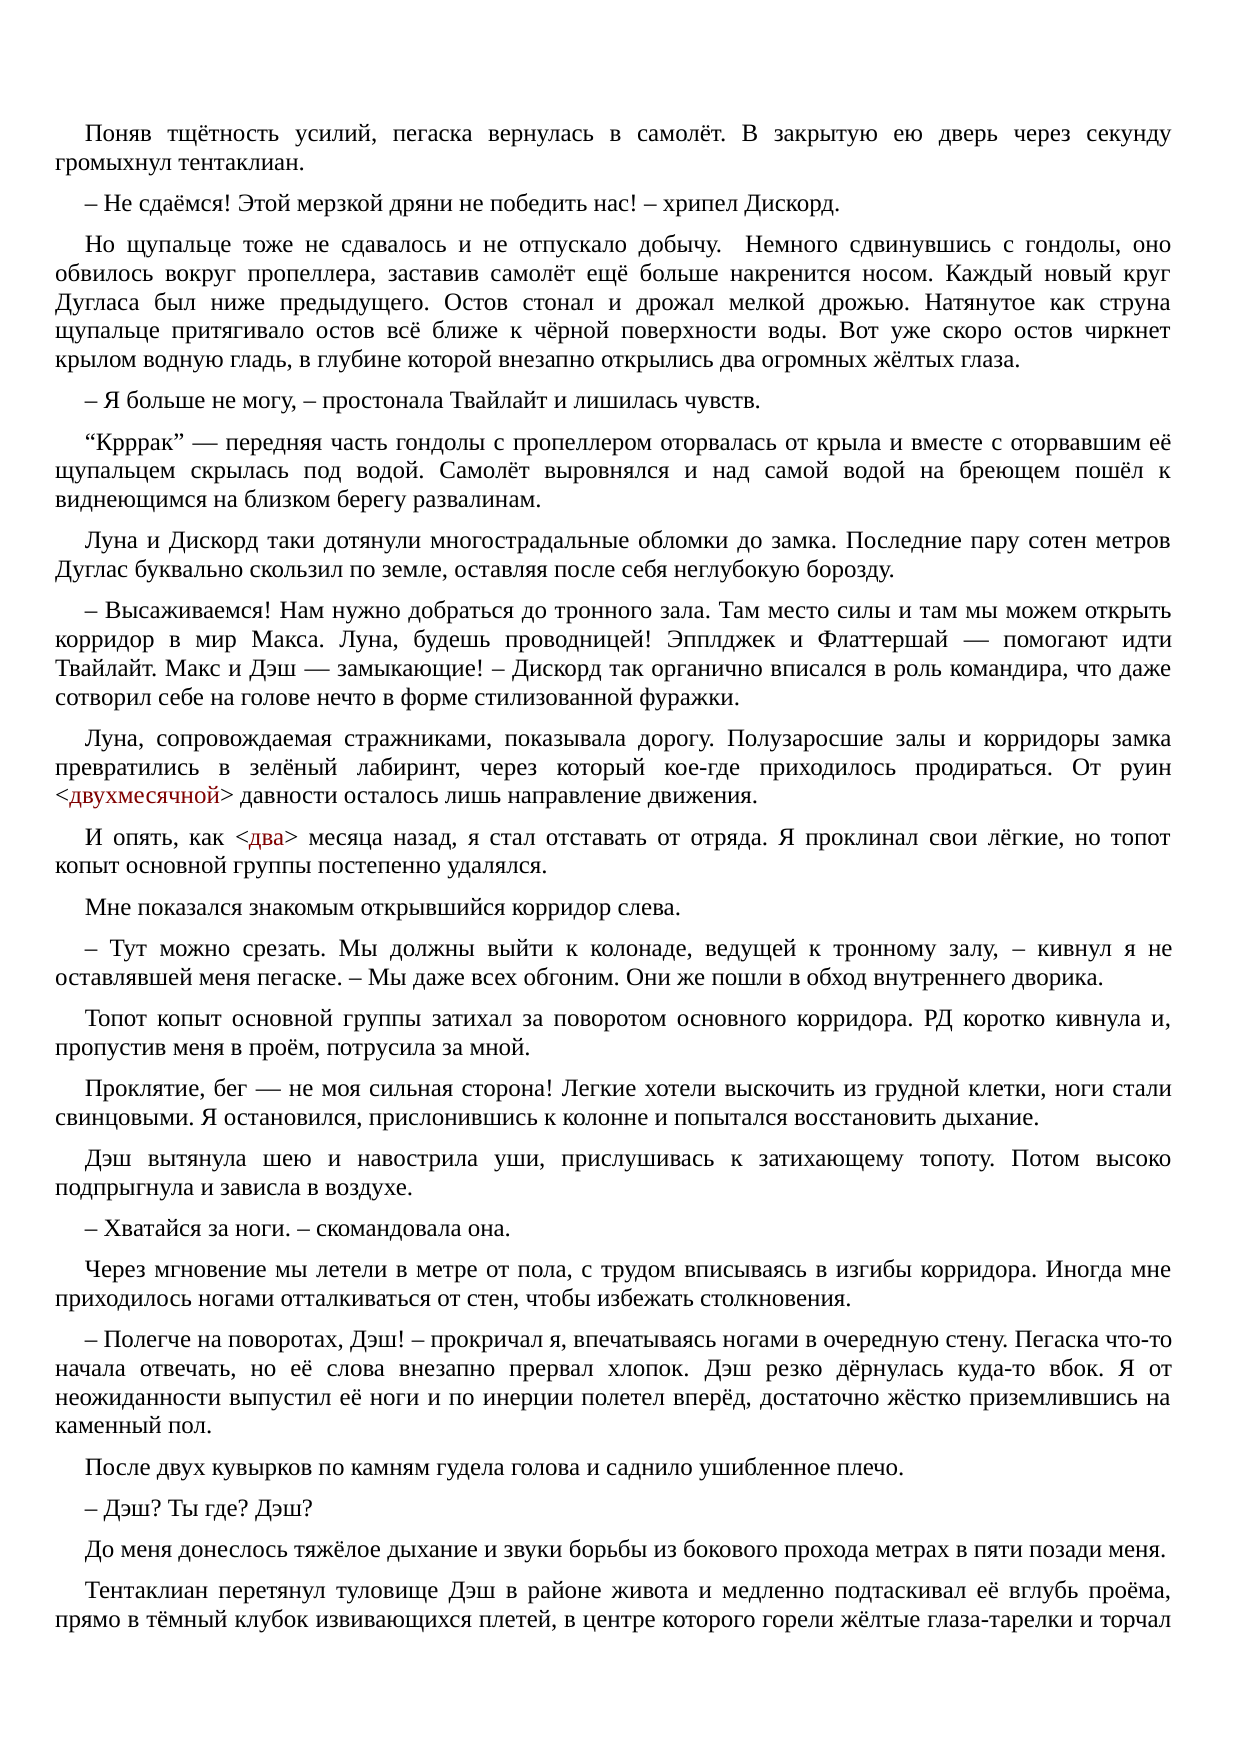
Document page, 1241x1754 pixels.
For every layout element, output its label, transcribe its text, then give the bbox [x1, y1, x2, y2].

text – Высаживаемся! Нам нужно добраться до тронного зала. Там место силы и там мы можем открыть корридор в мир Макса. Луна, будешь проводницей! Эпплджек и Флаттершай — помогают идти Твайлайт. Макс и Дэш — замыкающие! – Дискорд так органично вписался в роль командира, что даже сотворил себе на голове нечто в форме стилизованной фуражки. [55, 596, 1172, 711]
text И опять, как <два> месяца назад, я стал отставать от отряда. Я проклинал свои лёгкие, но топот копыт основной группы постепенно удалялся. [55, 822, 1172, 879]
text Луна, сопровождаемая стражниками, показывала дорогу. Полузаросшие залы и корридоры замка превратились в зелёный лабиринт, через который кое-где приходилось продираться. От руин <двухмесячной> давности осталось лишь направление движения. [55, 723, 1172, 809]
text – Полегче на поворотах, Дэш! – прокричал я, впечатываясь ногами в очередную стену. Пегаска что-то начала отвечать, но её слова внезапно прервал хлопок. Дэш резко дёрнулась куда-то вбок. Я от неожиданности выпустил её ноги и по инерции полетел вперёд, достаточно жёстко приземлившись на каменный пол. [55, 1324, 1172, 1439]
text – Дэш? Ты где? Дэш? [55, 1493, 1172, 1522]
text Тентаклиан перетянул туловище Дэш в районе живота и медленно подтаскивал её вглубь проёма, прямо в тёмный клубок извивающихся плетей, в центре которого горели жёлтые глаза-тарелки и торчал [55, 1576, 1172, 1633]
text Луна и Дискорд таки дотянули многострадальные обломки до замка. Последние пару сотен метров Дуглас буквально скользил по земле, оставляя после себя неглубокую борозду. [55, 526, 1172, 583]
text Дэш вытянула шею и навострила уши, прислушивась к затихающему топоту. Потом высоко подпрыгнула и зависла в воздухе. [55, 1143, 1172, 1201]
text “Крррак” — передняя часть гондолы с пропеллером оторвалась от крыла и вместе с оторвавшим её щупальцем скрылась под водой. Самолёт выровнялся и над самой водой на бреющем пошёл к виднеющимся на близком берегу развалинам. [55, 427, 1172, 513]
text Топот копыт основной группы затихал за поворотом основного корридора. РД коротко кивнула и, пропустив меня в проём, потрусила за мной. [55, 1003, 1172, 1061]
text – Я больше не могу, – простонала Твайлайт и лишилась чувств. [55, 386, 1172, 414]
text Но щупальце тоже не сдавалось и не отпускало добычу. Немного сдвинувшись с гондолы, оно обвилось вокруг пропеллера, заставив самолёт ещё больше накренится носом. Каждый новый круг Дугласа был ниже предыдущего. Остов стонал и дрожал мелкой дрожью. Натянутое как струна щупальце притягивало остов всё ближе к чёрной поверхности воды. Вот уже скоро остов чиркнет крылом водную гладь, в глубине которой внезапно открылись два огромных жёлтых глаза. [55, 229, 1172, 373]
text – Не сдаёмся! Этой мерзкой дряни не победить нас! – хрипел Дискорд. [55, 188, 1172, 217]
text Проклятие, бег — не моя сильная сторона! Легкие хотели выскочить из грудной клетки, ноги стали свинцовыми. Я остановился, прислонившись к колонне и попытался восстановить дыхание. [55, 1073, 1172, 1131]
text Мне показался знакомым открывшийся корридор слева. [55, 892, 1172, 921]
text Поняв тщётность усилий, пегаска вернулась в самолёт. В закрытую ею дверь через секунду громыхнул тентаклиан. [55, 118, 1172, 176]
text Через мгновение мы летели в метре от пола, с трудом вписываясь в изгибы корридора. Иногда мне приходилось ногами отталкиваться от стен, чтобы избежать столкновения. [55, 1254, 1172, 1312]
text До меня донеслось тяжёлое дыхание и звуки борьбы из бокового прохода метрах в пяти позади меня. [55, 1534, 1172, 1563]
text После двух кувырков по камням гудела голова и саднило ушибленное плечо. [55, 1452, 1172, 1481]
text – Тут можно срезать. Мы должны выйти к колонаде, ведущей к тронному залу, – кивнул я не оставлявшей меня пегаске. – Мы даже всех обгоним. Они же пошли в обход внутреннего дворика. [55, 933, 1172, 991]
text – Хватайся за ноги. – скомандовала она. [55, 1213, 1172, 1242]
